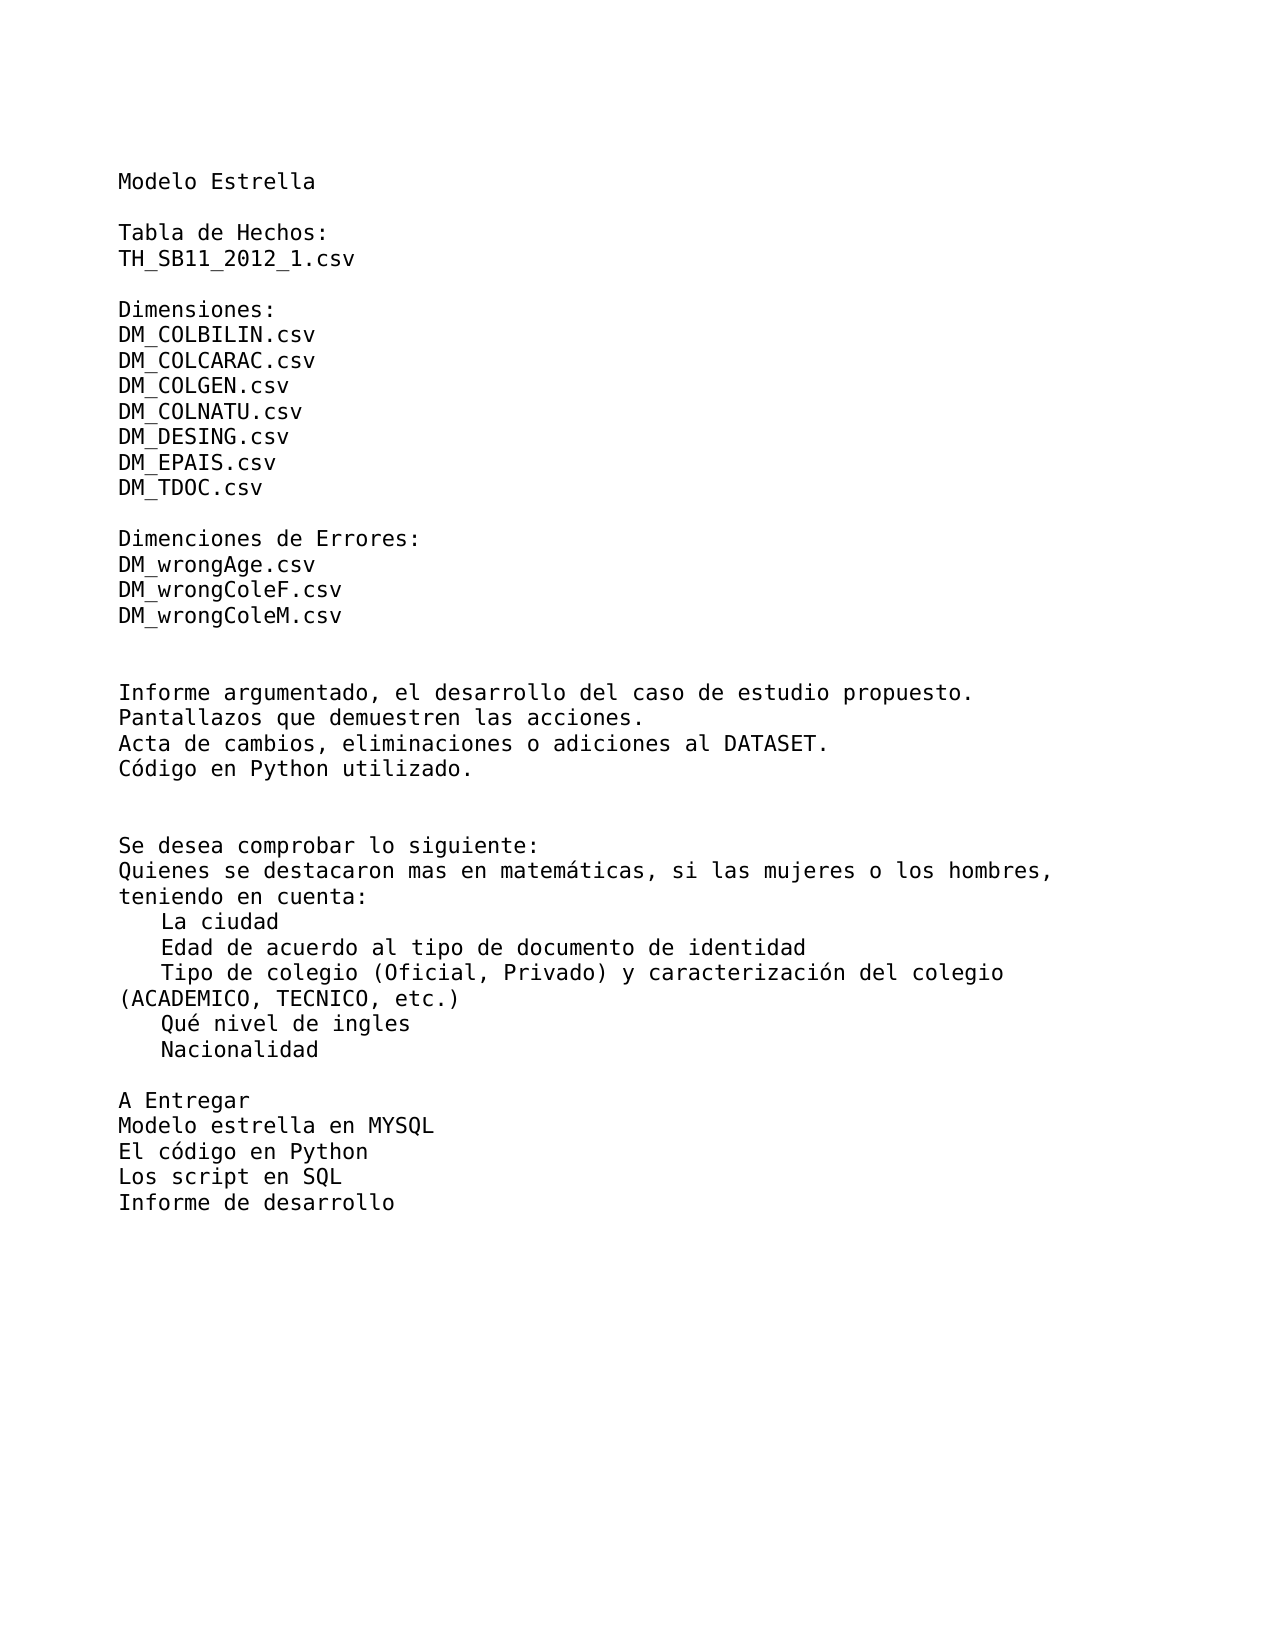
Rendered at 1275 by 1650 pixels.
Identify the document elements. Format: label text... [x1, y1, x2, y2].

text Tipo de colegio (Oficial, Privado) y caracterización del colegio (ACADEMICO, TECNICO, etc.) [118, 960, 1157, 1011]
text DM_wrongAge.csv [118, 552, 1157, 577]
text A Entregar [118, 1088, 1157, 1113]
text DM_COLGEN.csv [118, 373, 1157, 399]
text DM_COLBILIN.csv [118, 322, 1157, 348]
text DM_COLNATU.csv [118, 399, 1157, 424]
text Modelo estrella en MYSQL [118, 1113, 1157, 1139]
text Dimensiones: [118, 297, 1157, 322]
text Modelo Estrella [118, 169, 1157, 195]
text Código en Python utilizado. [118, 756, 1157, 782]
text Pantallazos que demuestren las acciones. [118, 705, 1157, 731]
text DM_COLCARAC.csv [118, 348, 1157, 373]
text Informe de desarrollo [118, 1190, 1157, 1216]
text DM_wrongColeF.csv [118, 577, 1157, 603]
text DM_DESING.csv [118, 424, 1157, 450]
text DM_TDOC.csv [118, 475, 1157, 501]
text Los script en SQL [118, 1164, 1157, 1190]
text Edad de acuerdo al tipo de documento de identidad [118, 935, 1157, 960]
text Quienes se destacaron mas en matemáticas, si las mujeres o los hombres, teniendo en cuenta: [118, 858, 1157, 909]
text Dimenciones de Errores: [118, 526, 1157, 552]
text Informe argumentado, el desarrollo del caso de estudio propuesto. [118, 679, 1157, 705]
text DM_wrongColeM.csv [118, 603, 1157, 628]
text Tabla de Hechos: [118, 220, 1157, 246]
text DM_EPAIS.csv [118, 450, 1157, 475]
text Se desea comprobar lo siguiente: [118, 833, 1157, 858]
text Qué nivel de ingles [118, 1011, 1157, 1037]
text La ciudad [118, 909, 1157, 935]
text Acta de cambios, eliminaciones o adiciones al DATASET. [118, 731, 1157, 756]
text Nacionalidad [118, 1037, 1157, 1062]
text TH_SB11_2012_1.csv [118, 246, 1157, 271]
text El código en Python [118, 1139, 1157, 1164]
